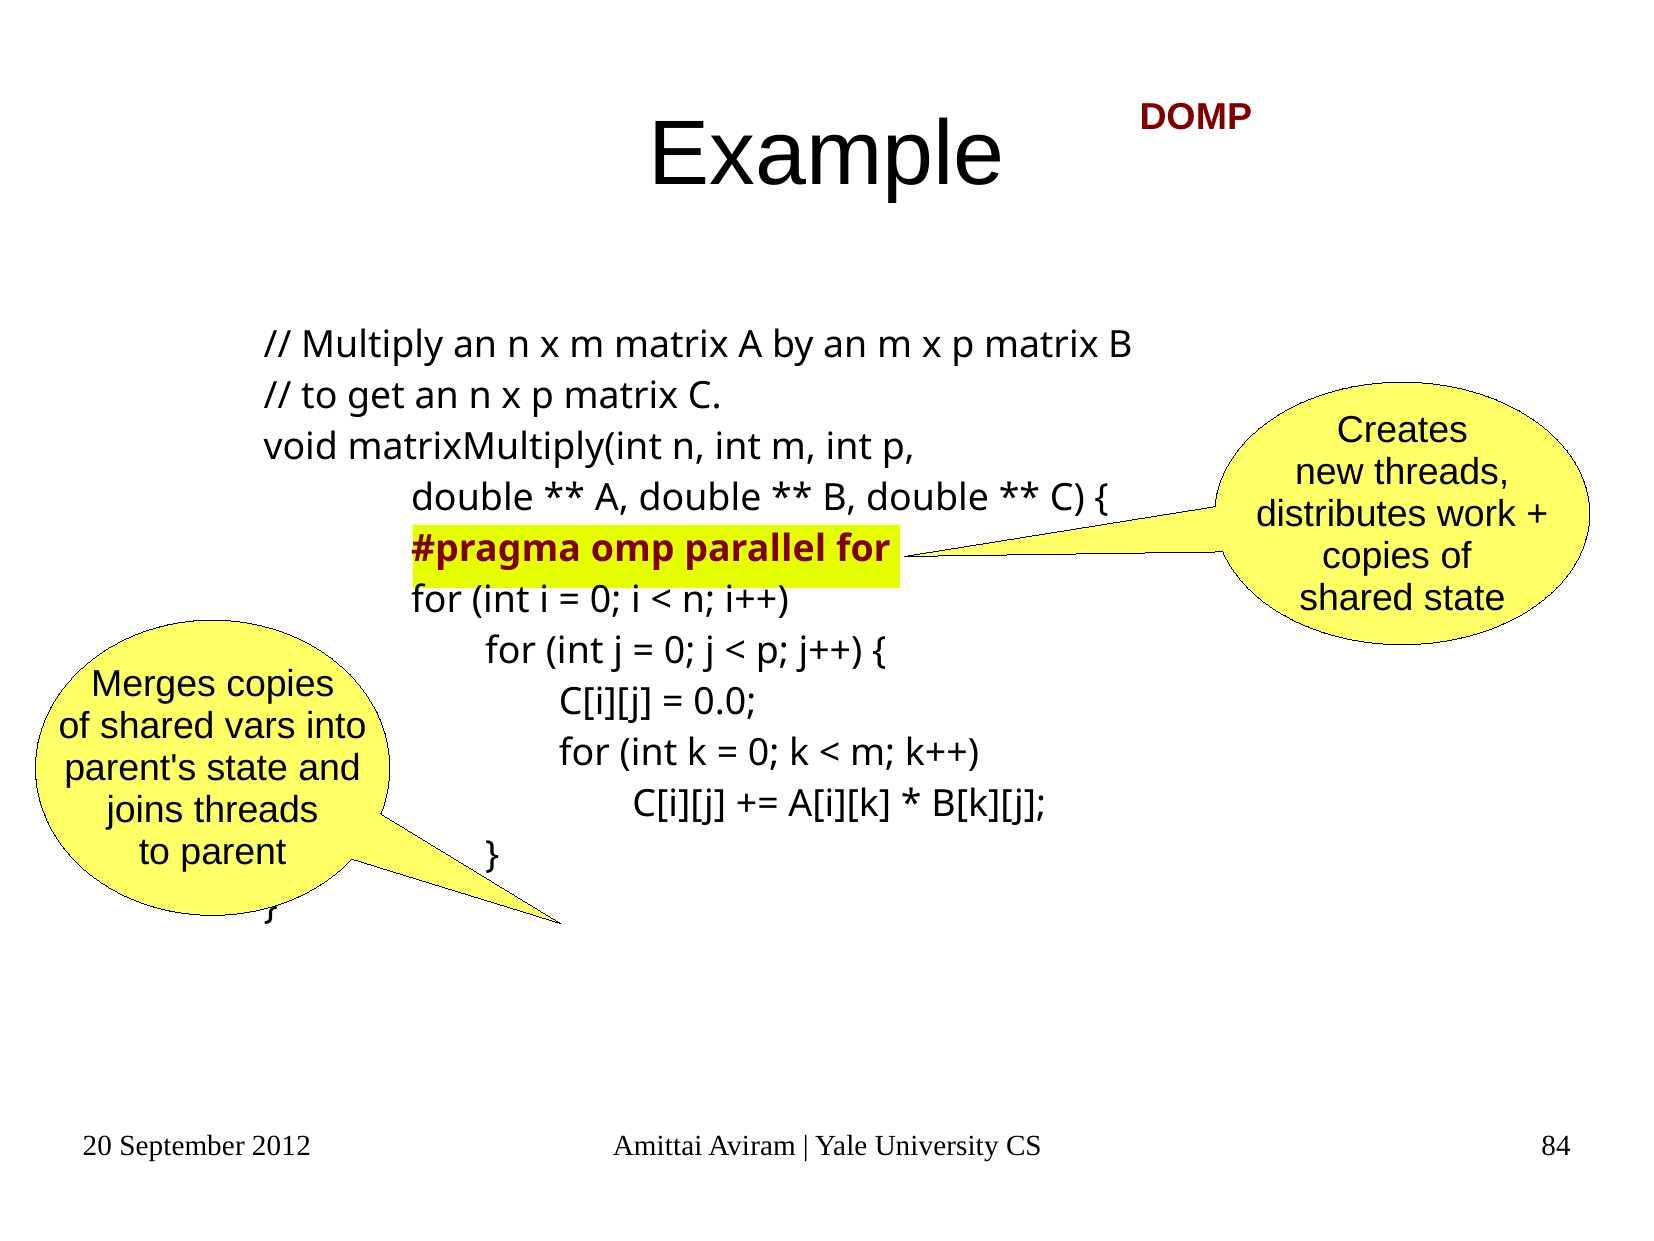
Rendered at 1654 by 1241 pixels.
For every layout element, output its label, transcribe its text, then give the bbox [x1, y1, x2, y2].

text_box // Multiply an n x m matrix A by an m x p matrix B // to get an n x p matrix C. void matrixMultiply(int n, int m, int p, double ** A, double ** B, double ** C) { #pragma omp parallel for for (int i = 0; i < n; i++) for (int j = 0; j < p; j++) { C[i][j] = 0.0; for (int k = 0; k < m; k++) C[i][j] += A[i][k] * B[k][j]; } } [248, 309, 1337, 952]
text_box DOMP [1124, 88, 1267, 146]
text_box Merges copies of shared vars into parent's state and joins threads to parent [35, 620, 561, 924]
title Example [82, 49, 1571, 257]
text_box Creates new threads, distributes work + copies of shared state [904, 382, 1590, 645]
